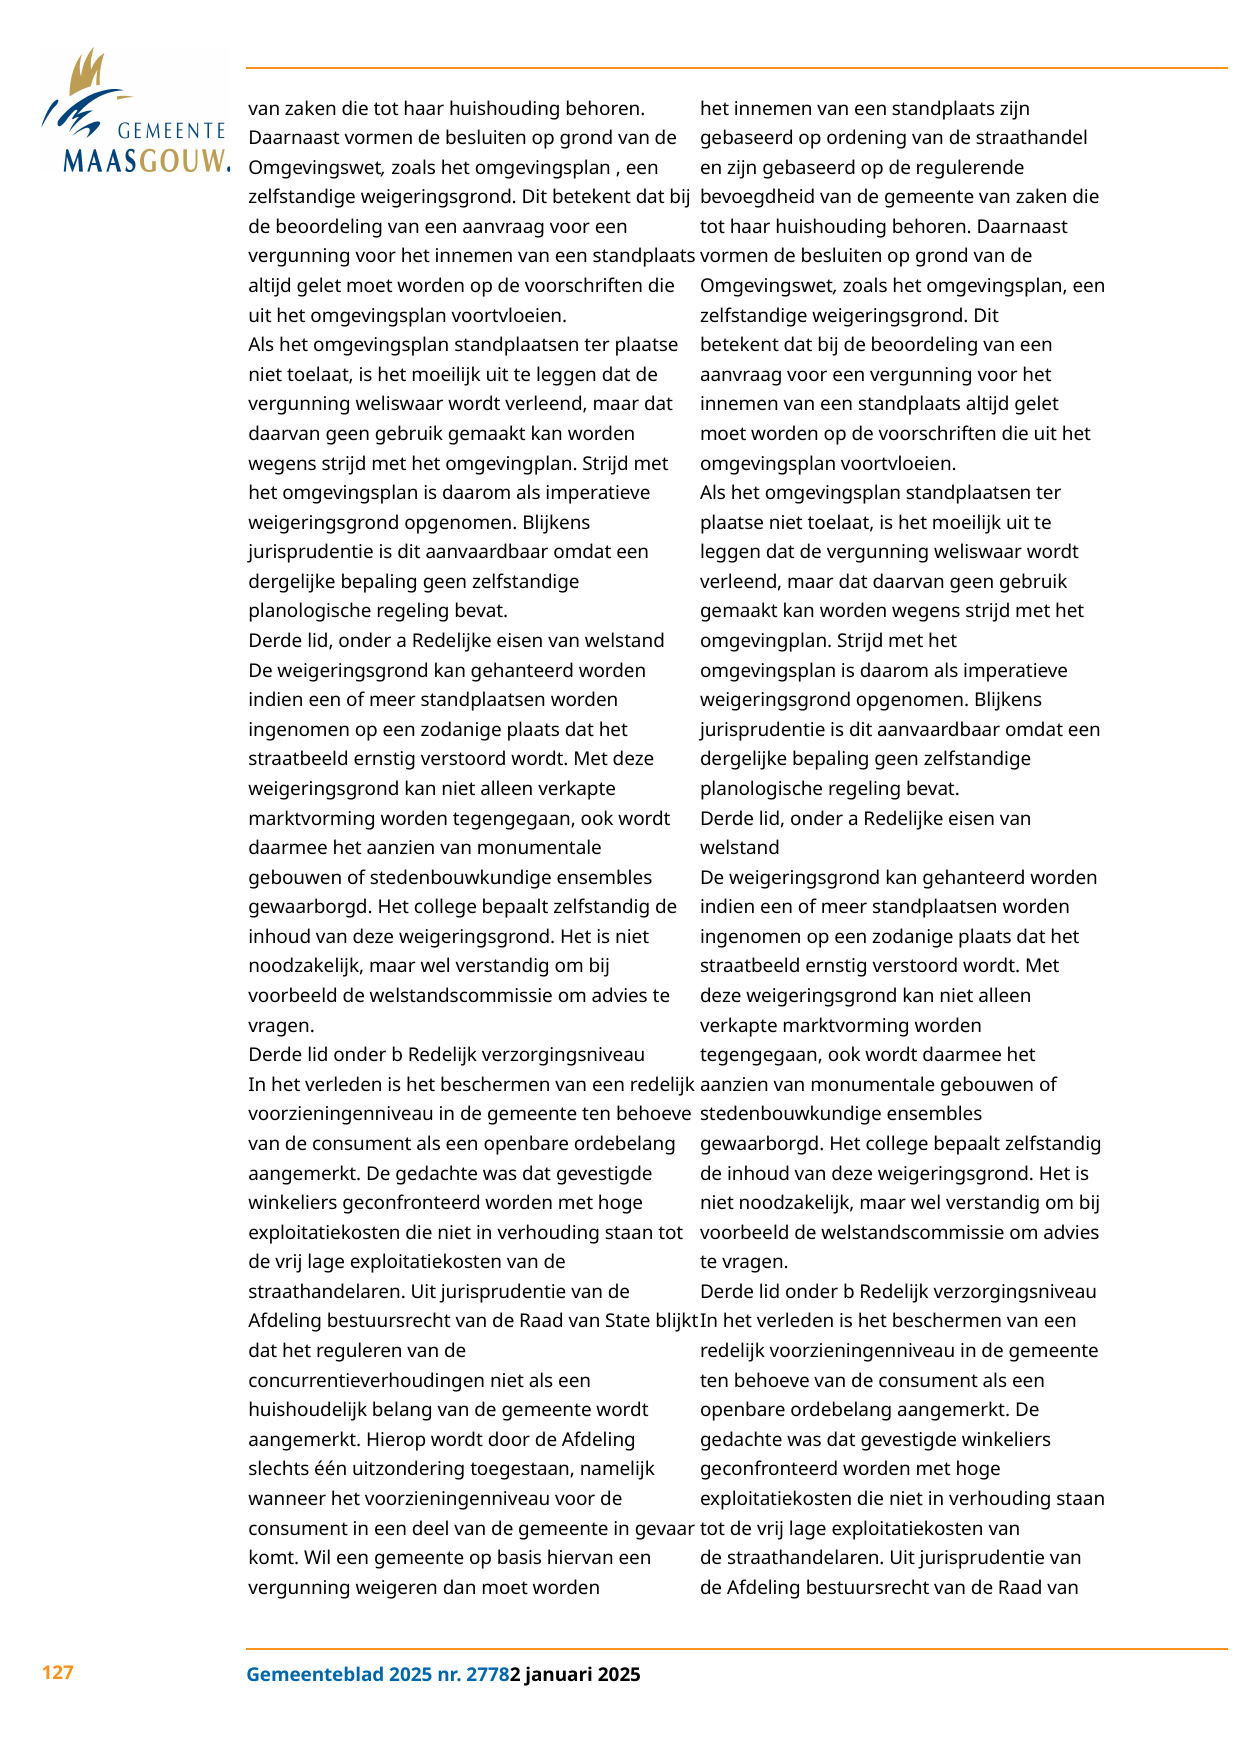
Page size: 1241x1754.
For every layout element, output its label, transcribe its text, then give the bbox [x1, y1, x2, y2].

table_cell van zaken die tot haar huishouding behoren. Daarnaast vormen de besluiten op grond van de Omgevingswet, zoals het omgevingsplan , een zelfstandige weigeringsgrond. Dit betekent dat bij de beoordeling van een aanvraag voor een vergunning voor het innemen van een standplaats altijd gelet moet worden op de voorschriften die uit het omgevingsplan voortvloeien. Als het omgevingsplan standplaatsen ter plaatse niet toelaat, is het moeilijk uit te leggen dat de vergunning weliswaar wordt verleend, maar dat daarvan geen gebruik gemaakt kan worden wegens strijd met het omgevingplan. Strijd met het omgevingsplan is daarom als imperatieve weigeringsgrond opgenomen. Blijkens jurisprudentie is dit aanvaardbaar omdat een dergelijke bepaling geen zelfstandige planologische regeling bevat. Derde lid, onder a Redelijke eisen van welstand De weigeringsgrond kan gehanteerd worden indien een of meer standplaatsen worden ingenomen op een zodanige plaats dat het straatbeeld ernstig verstoord wordt. Met deze weigeringsgrond kan niet alleen verkapte marktvorming worden tegengegaan, ook wordt daarmee het aanzien van monumentale gebouwen of stedenbouwkundige ensembles gewaarborgd. Het college bepaalt zelfstandig de inhoud van deze weigeringsgrond. Het is niet noodzakelijk, maar wel verstandig om bij voorbeeld de welstandscommissie om advies te vragen. Derde lid onder b Redelijk verzorgingsniveau In het verleden is het beschermen van een redelijk voorzieningenniveau in de gemeente ten behoeve van de consument als een openbare ordebelang aangemerkt. De gedachte was dat gevestigde winkeliers geconfronteerd worden met hoge exploitatiekosten die niet in verhouding staan tot de vrij lage exploitatiekosten van de straathandelaren. Uit jurisprudentie van de Afdeling bestuursrecht van de Raad van State blijkt dat het reguleren van de concurrentieverhoudingen niet als een huishoudelijk belang van de gemeente wordt aangemerkt. Hierop wordt door de Afdeling slechts één uitzondering toegestaan, namelijk wanneer het voorzieningenniveau voor de consument in een deel van de gemeente in gevaar komt. Wil een gemeente op basis hiervan een vergunning weigeren dan moet worden [248, 95, 700, 1600]
table_cell het innemen van een standplaats zijn gebaseerd op ordening van de straathandel en zijn gebaseerd op de regulerende bevoegdheid van de gemeente van zaken die tot haar huishouding behoren. Daarnaast vormen de besluiten op grond van de Omgevingswet, zoals het omgevingsplan, een zelfstandige weigeringsgrond. Dit betekent dat bij de beoordeling van een aanvraag voor een vergunning voor het innemen van een standplaats altijd gelet moet worden op de voorschriften die uit het omgevingsplan voortvloeien. Als het omgevingsplan standplaatsen ter plaatse niet toelaat, is het moeilijk uit te leggen dat de vergunning weliswaar wordt verleend, maar dat daarvan geen gebruik gemaakt kan worden wegens strijd met het omgevingplan. Strijd met het omgevingsplan is daarom als imperatieve weigeringsgrond opgenomen. Blijkens jurisprudentie is dit aanvaardbaar omdat een dergelijke bepaling geen zelfstandige planologische regeling bevat. Derde lid, onder a Redelijke eisen van welstand De weigeringsgrond kan gehanteerd worden indien een of meer standplaatsen worden ingenomen op een zodanige plaats dat het straatbeeld ernstig verstoord wordt. Met deze weigeringsgrond kan niet alleen verkapte marktvorming worden tegengegaan, ook wordt daarmee het aanzien van monumentale gebouwen of stedenbouwkundige ensembles gewaarborgd. Het college bepaalt zelfstandig de inhoud van deze weigeringsgrond. Het is niet noodzakelijk, maar wel verstandig om bij voorbeeld de welstandscommissie om advies te vragen. Derde lid onder b Redelijk verzorgingsniveau In het verleden is het beschermen van een redelijk voorzieningenniveau in de gemeente ten behoeve van de consument als een openbare ordebelang aangemerkt. De gedachte was dat gevestigde winkeliers geconfronteerd worden met hoge exploitatiekosten die niet in verhouding staan tot de vrij lage exploitatiekosten van de straathandelaren. Uit jurisprudentie van de Afdeling bestuursrecht van de Raad van [700, 95, 1152, 1600]
picture [41, 47, 231, 172]
